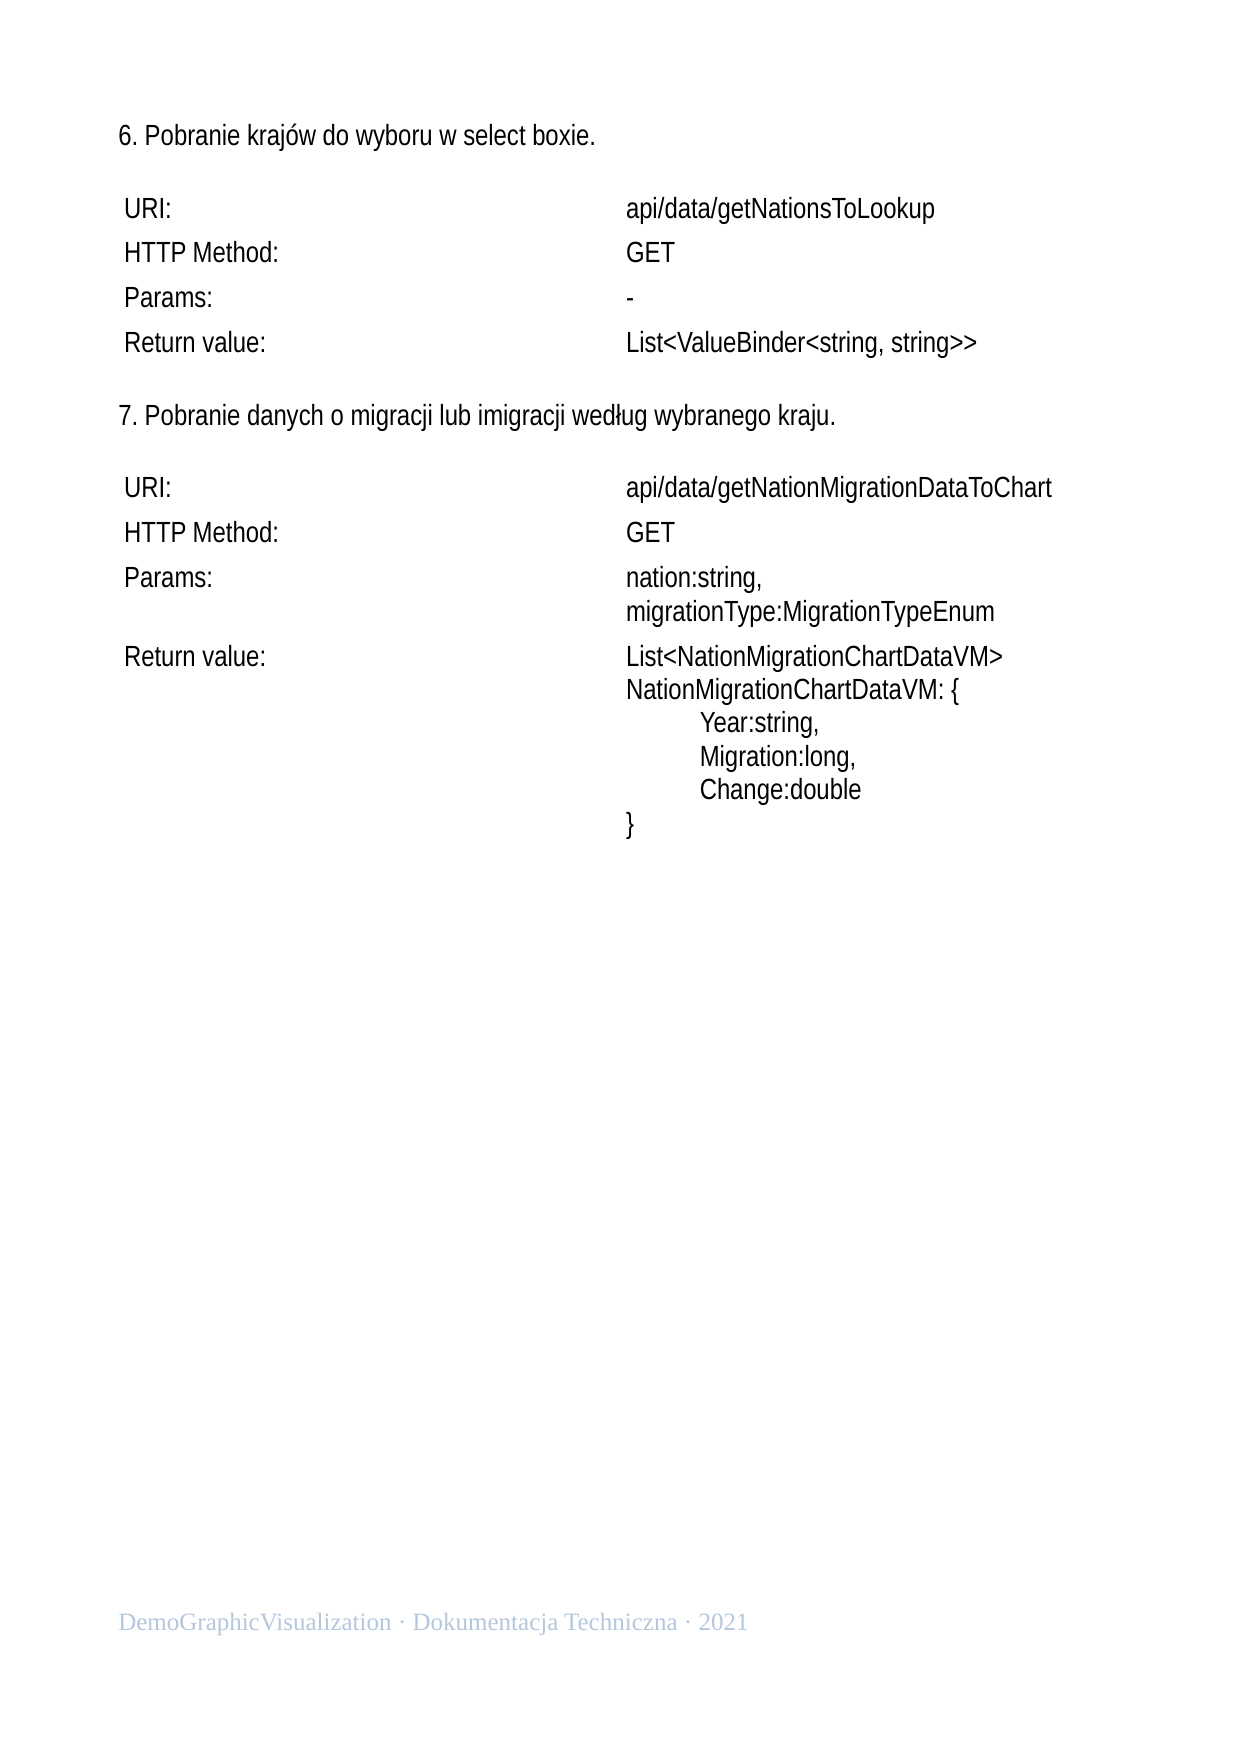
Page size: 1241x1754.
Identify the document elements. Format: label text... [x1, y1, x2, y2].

table_cell Params: [118, 275, 620, 320]
table_header URI: [118, 185, 620, 230]
table_cell List<ValueBinder<string, string>> [620, 320, 1122, 364]
table_cell HTTP Method: [118, 510, 620, 555]
table_header api/data/getNationMigrationDataToChart [620, 465, 1122, 510]
table_cell HTTP Method: [118, 230, 620, 275]
table_cell - [620, 275, 1122, 320]
table_cell Params: [118, 555, 620, 633]
text 6. Pobranie krajów do wyboru w select boxie. [118, 118, 1122, 152]
table_cell nation:string, migrationType:MigrationTypeEnum [620, 555, 1122, 633]
table_cell GET [620, 230, 1122, 275]
table_cell Return value: [118, 633, 620, 845]
text 7. Pobranie danych o migracji lub imigracji według wybranego kraju. [118, 398, 1122, 431]
table_header URI: [118, 465, 620, 510]
table_cell GET [620, 510, 1122, 555]
table_header api/data/getNationsToLookup [620, 185, 1122, 230]
table_cell List<NationMigrationChartDataVM> NationMigrationChartDataVM: { Year:string, Migration:long, Change:double } [620, 633, 1122, 845]
table_cell Return value: [118, 320, 620, 364]
